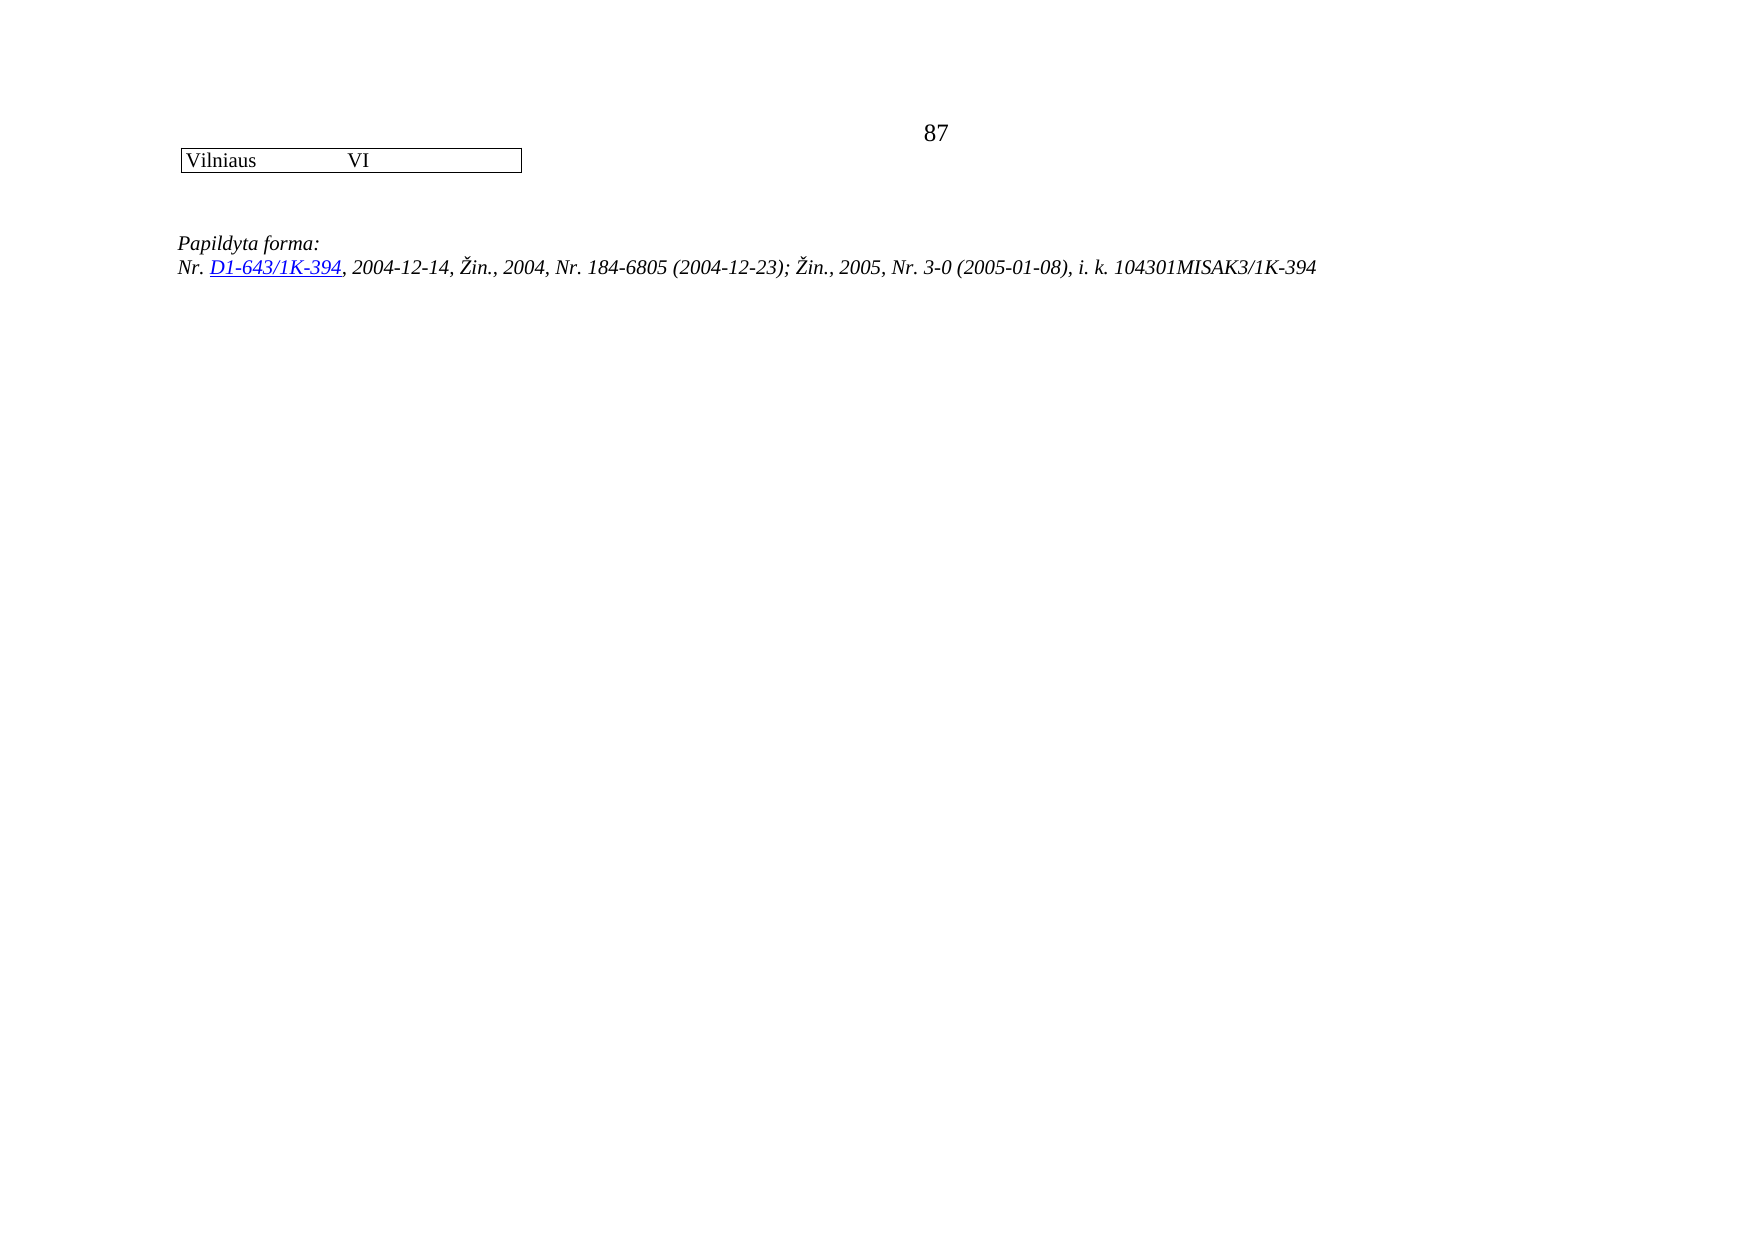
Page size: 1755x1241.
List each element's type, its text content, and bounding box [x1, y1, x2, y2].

table_cell Vilniaus [182, 149, 343, 172]
text Nr. D1-643/1K-394, 2004-12-14, Žin., 2004, Nr. 184-6805 (2004-12-23); Žin., 2005, Nr. 3-0 (2005-01-08), i. k. 104301MISAK3/1K-394 [177, 255, 1695, 279]
text Papildyta forma: [177, 231, 1695, 255]
table_cell VI [343, 149, 521, 172]
